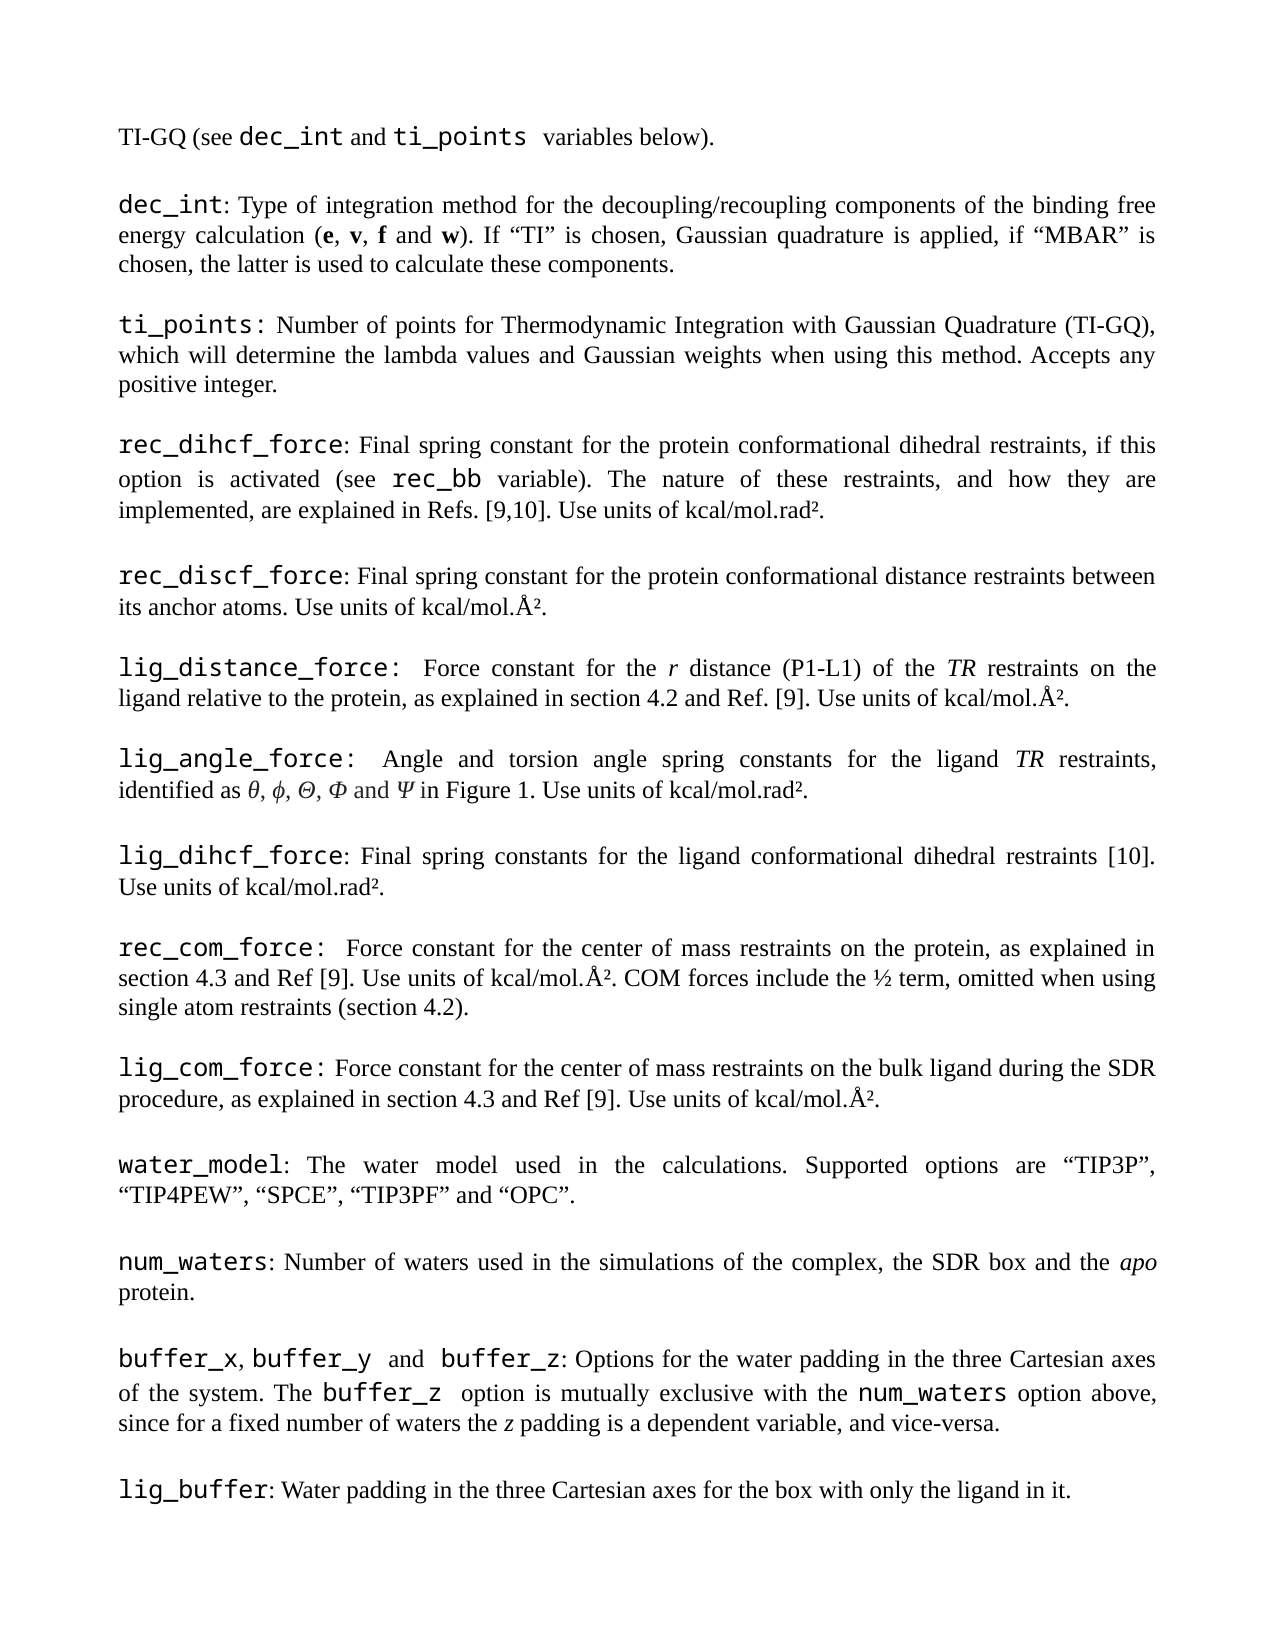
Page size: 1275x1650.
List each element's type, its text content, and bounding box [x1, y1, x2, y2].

text rec_discf_force: Final spring constant for the protein conformational distance restraints between its anchor atoms. Use units of kcal/mol.Å². [118, 558, 1157, 621]
text TI-GQ (see dec_int and ti_points variables below). [118, 118, 1157, 152]
text rec_com_force: Force constant for the center of mass restraints on the protein, as explained in section 4.3 and Ref [9]. Use units of kcal/mol.Å². COM forces include the ½ term, omitted when using single atom restraints (section 4.2). [118, 929, 1157, 1021]
text ti_points: Number of points for Thermodynamic Integration with Gaussian Quadrature (TI-GQ), which will determine the lambda values and Gaussian weights when using this method. Accepts any positive integer. [118, 307, 1157, 398]
text lig_distance_force: Force constant for the r distance (P1-L1) of the TR restraints on the ligand relative to the protein, as explained in section 4.2 and Ref. [9]. Use units of kcal/mol.Å². [118, 649, 1157, 712]
text lig_buffer: Water padding in the three Cartesian axes for the box with only the ligand in it. [118, 1471, 1157, 1505]
text water_model: The water model used in the calculations. Supported options are “TIP3P”, “TIP4PEW”, “SPCE”, “TIP3PF” and “OPC”. [118, 1147, 1157, 1209]
text rec_dihcf_force: Final spring constant for the protein conformational dihedral restraints, if this option is activated (see rec_bb variable). The nature of these restraints, and how they are implemented, are explained in Refs. [9,10]. Use units of kcal/mol.rad². [118, 427, 1157, 524]
text buffer_x, buffer_y and buffer_z: Options for the water padding in the three Cartesian axes of the system. The buffer_z option is mutually exclusive with the num_waters option above, since for a fixed number of waters the z padding is a dependent variable, and vice-versa. [118, 1340, 1157, 1437]
text num_waters: Number of waters used in the simulations of the complex, the SDR box and the apo protein. [118, 1243, 1157, 1306]
text lig_dihcf_force: Final spring constants for the ligand conformational dihedral restraints [10]. Use units of kcal/mol.rad². [118, 838, 1157, 901]
text lig_com_force: Force constant for the center of mass restraints on the bulk ligand during the SDR procedure, as explained in section 4.3 and Ref [9]. Use units of kcal/mol.Å². [118, 1050, 1157, 1112]
text lig_angle_force: Angle and torsion angle spring constants for the ligand TR restraints, identified as θ, ϕ, Θ, Φ and Ψ in Figure 1. Use units of kcal/mol.rad². [118, 741, 1157, 804]
text dec_int: Type of integration method for the decoupling/recoupling components of the binding free energy calculation (e, v, f and w). If “TI” is chosen, Gaussian quadrature is applied, if “MBAR” is chosen, the latter is used to calculate these components. [118, 186, 1157, 278]
